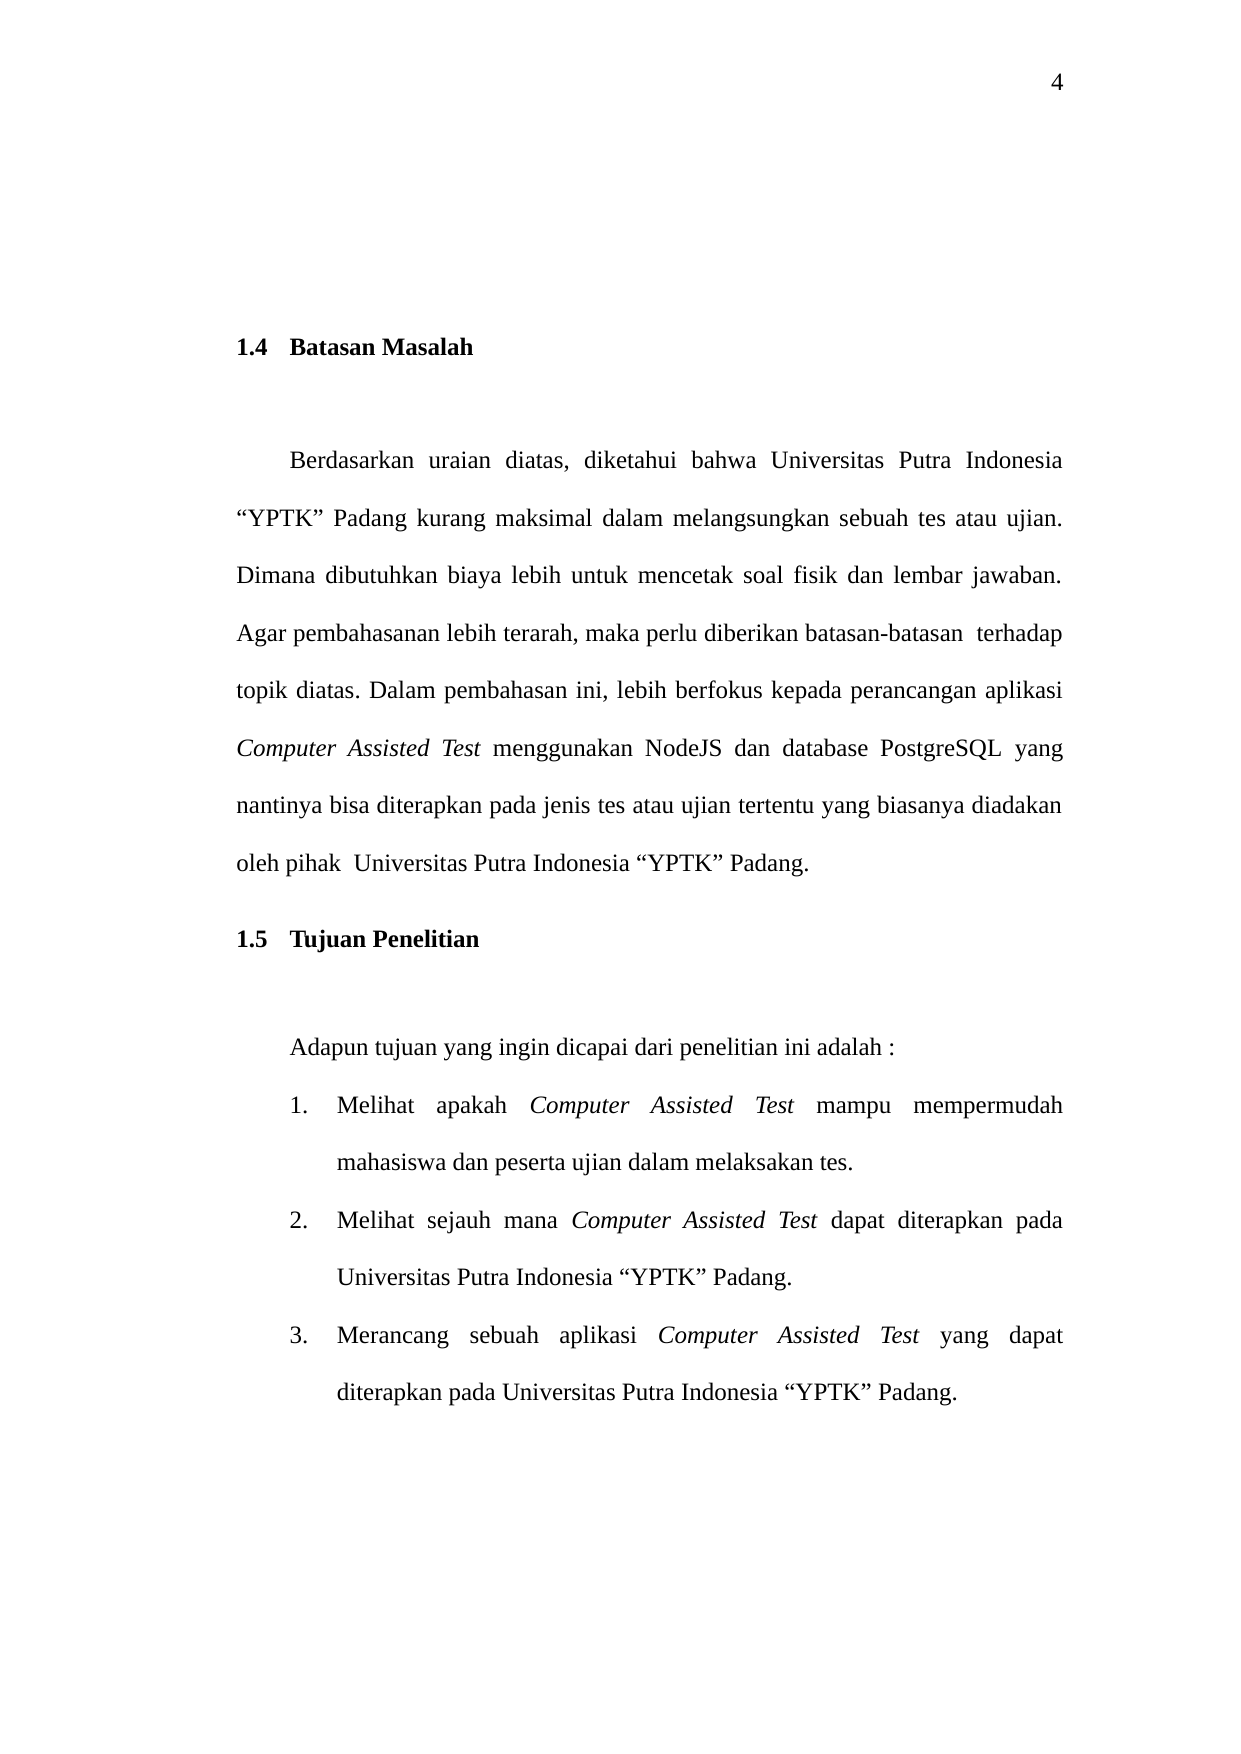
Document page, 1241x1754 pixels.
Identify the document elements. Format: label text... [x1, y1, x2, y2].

text Berdasarkan uraian diatas, diketahui bahwa Universitas Putra Indonesia “YPTK” Padang kurang maksimal dalam melangsungkan sebuah tes atau ujian. Dimana dibutuhkan biaya lebih untuk mencetak soal fisik dan lembar jawaban. Agar pembahasanan lebih terarah, maka perlu diberikan batasan-batasan terhadap topik diatas. Dalam pembahasan ini, lebih berfokus kepada perancangan aplikasi Computer Assisted Test menggunakan NodeJS dan database PostgreSQL yang nantinya bisa diterapkan pada jenis tes atau ujian tertentu yang biasanya diadakan oleh pihak Universitas Putra Indonesia “YPTK” Padang. [236, 445, 1063, 877]
subtitle 1.5 Tujuan Penelitian [236, 905, 1063, 957]
list Melihat apakah Computer Assisted Test mampu mempermudah mahasiswa dan peserta ujian dalam melaksakan tes. [289, 1090, 1063, 1176]
list Merancang sebuah aplikasi Computer Assisted Test yang dapat diterapkan pada Universitas Putra Indonesia “YPTK” Padang. [289, 1320, 1063, 1406]
subtitle 1.4 Batasan Masalah [236, 295, 1063, 370]
list Melihat sejauh mana Computer Assisted Test dapat diterapkan pada Universitas Putra Indonesia “YPTK” Padang. [289, 1205, 1063, 1291]
text Adapun tujuan yang ingin dicapai dari penelitian ini adalah : [236, 1032, 1063, 1061]
